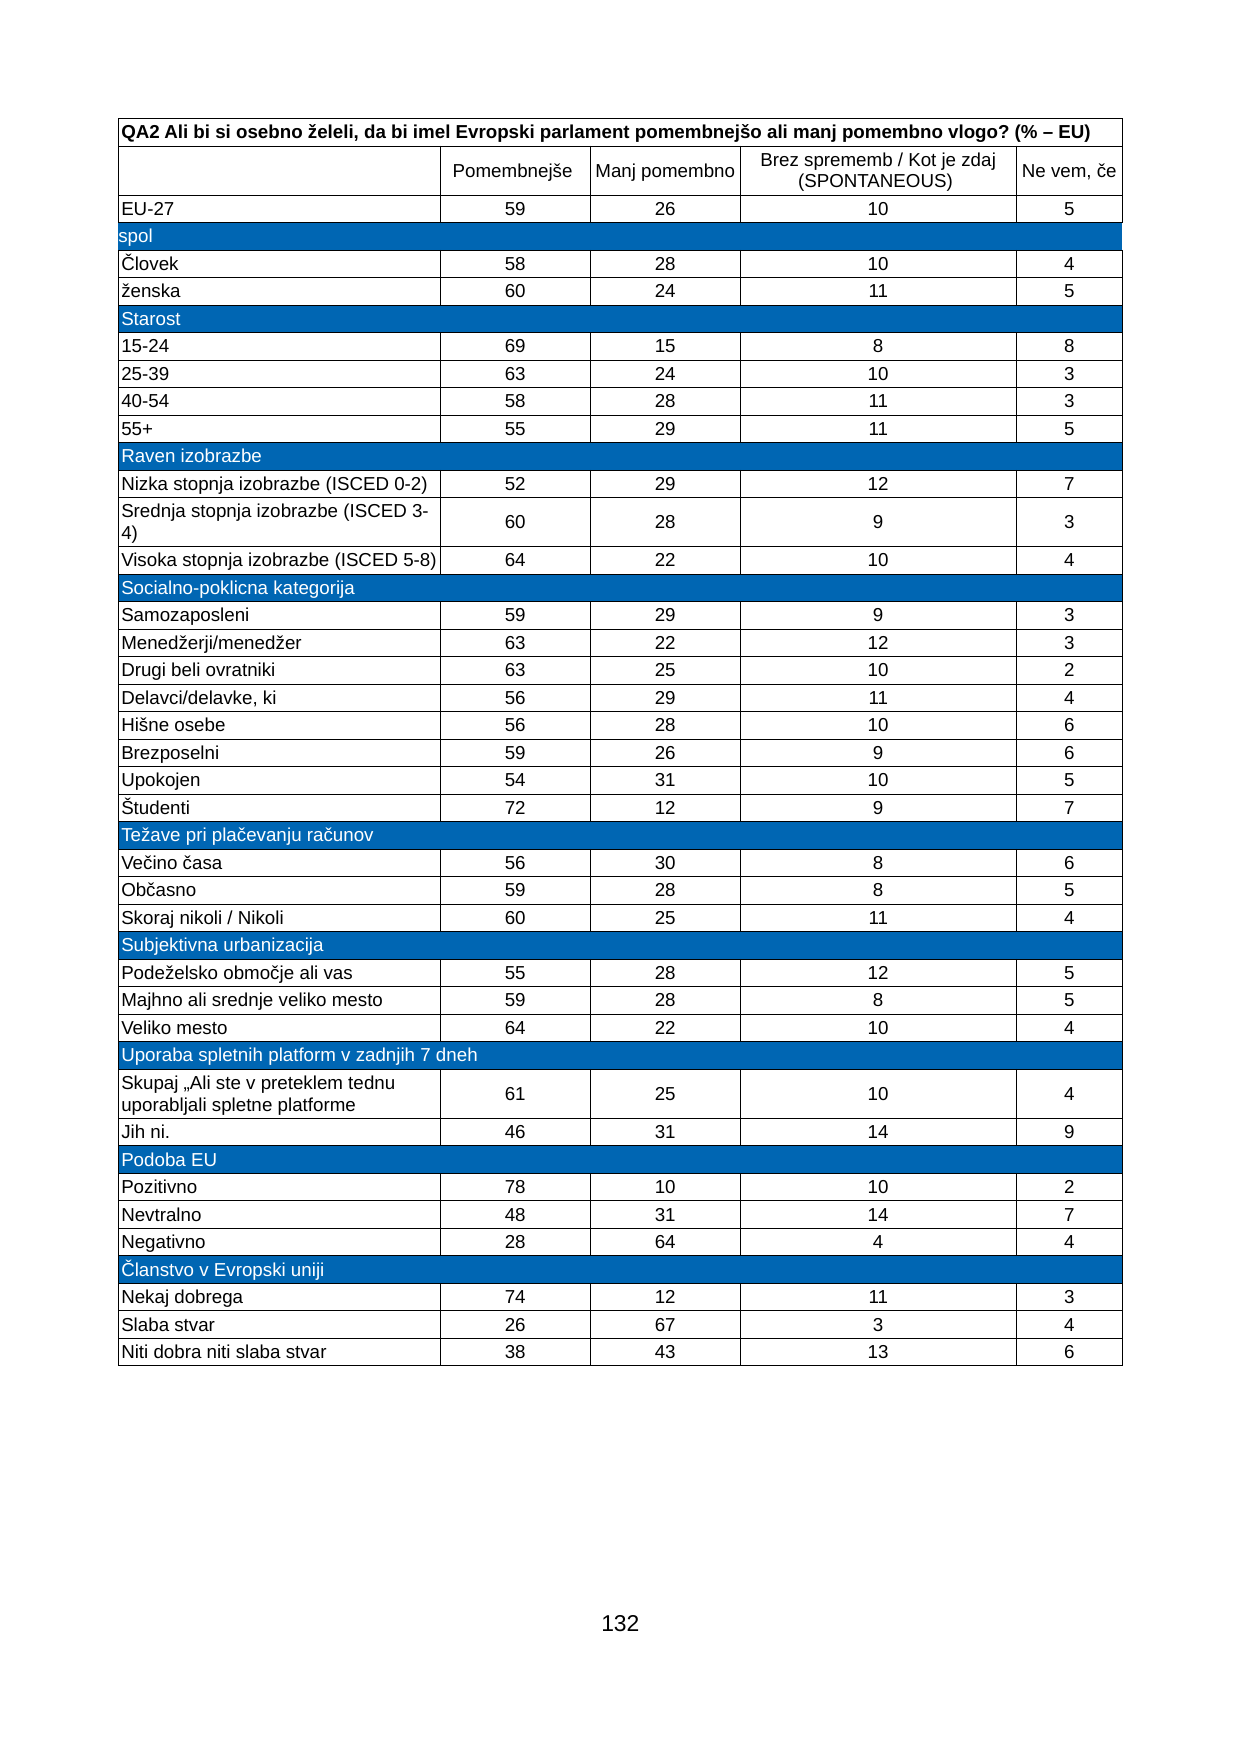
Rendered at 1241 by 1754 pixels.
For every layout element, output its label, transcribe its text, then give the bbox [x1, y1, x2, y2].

table_cell Srednja stopnja izobrazbe (ISCED 3-4) [119, 498, 440, 546]
table_cell spol [118, 223, 1122, 250]
table_cell 8 [741, 850, 1016, 876]
table_cell 11 [741, 388, 1016, 415]
table_cell 29 [591, 471, 740, 497]
table_cell 5 [1017, 416, 1122, 442]
table_cell 8 [741, 987, 1016, 1014]
table_cell 24 [591, 361, 740, 387]
table_cell Uporaba spletnih platform v zadnjih 7 dneh [119, 1042, 1122, 1069]
table_cell 12 [741, 630, 1016, 656]
table_cell 22 [591, 547, 740, 574]
table_cell 58 [441, 388, 590, 415]
table_header QA2 Ali bi si osebno želeli, da bi imel Evropski parlament pomembnejšo ali manj pomembno vlogo? (% – EU) [119, 119, 1122, 146]
table_cell Raven izobrazbe [119, 443, 1122, 470]
table_cell 31 [591, 1201, 740, 1228]
table_cell 5 [1017, 987, 1122, 1014]
table_cell Članstvo v Evropski uniji [119, 1256, 1122, 1283]
table_cell 59 [441, 602, 590, 629]
table_cell 9 [1017, 1119, 1122, 1145]
table_cell Jih ni. [119, 1119, 440, 1145]
table_cell Podeželsko območje ali vas [119, 960, 440, 986]
table_cell Negativno [119, 1229, 440, 1255]
table_cell Skoraj nikoli / Nikoli [119, 905, 440, 931]
table_cell Majhno ali srednje veliko mesto [119, 987, 440, 1014]
table_cell 7 [1017, 471, 1122, 497]
table_cell Brez sprememb / Kot je zdaj (SPONTANEOUS) [741, 147, 1016, 195]
table_cell 24 [591, 278, 740, 305]
table_cell 29 [591, 602, 740, 629]
table_cell 69 [441, 333, 590, 360]
table_cell 5 [1017, 278, 1122, 305]
table_cell Visoka stopnja izobrazbe (ISCED 5-8) [119, 547, 440, 574]
table_cell 52 [441, 471, 590, 497]
table_cell 13 [741, 1339, 1016, 1365]
table_cell 67 [591, 1311, 740, 1338]
table_cell 11 [741, 278, 1016, 305]
table_cell 31 [591, 1119, 740, 1145]
table_cell [119, 147, 440, 195]
table_cell 10 [741, 1015, 1016, 1041]
table_cell 56 [441, 685, 590, 711]
table_cell Večino časa [119, 850, 440, 876]
table_cell 48 [441, 1201, 590, 1228]
table_cell 25 [591, 905, 740, 931]
table_cell 55+ [119, 416, 440, 442]
table_cell 6 [1017, 740, 1122, 766]
table_cell 9 [741, 795, 1016, 821]
table_cell 78 [441, 1174, 590, 1200]
table_cell 56 [441, 850, 590, 876]
table_cell 4 [1017, 1311, 1122, 1338]
table_cell 28 [591, 498, 740, 546]
table_cell Subjektivna urbanizacija [119, 932, 1122, 959]
table_cell 3 [1017, 498, 1122, 546]
table_cell Starost [119, 306, 1122, 332]
table_cell 72 [441, 795, 590, 821]
table_cell 28 [591, 388, 740, 415]
table_cell 58 [441, 251, 590, 277]
table_cell 5 [1017, 767, 1122, 794]
table_cell 10 [741, 361, 1016, 387]
table_cell 3 [1017, 361, 1122, 387]
table_cell Socialno-poklicna kategorija [119, 575, 1122, 601]
table_cell 11 [741, 416, 1016, 442]
table_cell Ne vem, če [1017, 147, 1122, 195]
table_cell 63 [441, 657, 590, 684]
table_cell 14 [741, 1119, 1016, 1145]
table_cell 30 [591, 850, 740, 876]
table_cell Nevtralno [119, 1201, 440, 1228]
table_cell 60 [441, 905, 590, 931]
table_cell 25-39 [119, 361, 440, 387]
table_cell Upokojen [119, 767, 440, 794]
table_cell Občasno [119, 877, 440, 904]
table_cell 10 [741, 547, 1016, 574]
table_cell Človek [119, 251, 440, 277]
table_cell 26 [591, 196, 740, 222]
table_cell 4 [1017, 251, 1122, 277]
table_cell 10 [741, 767, 1016, 794]
table_cell 28 [591, 251, 740, 277]
table_cell 28 [591, 712, 740, 739]
table_cell 55 [441, 416, 590, 442]
table_cell Pomembnejše [441, 147, 590, 195]
table_cell 6 [1017, 850, 1122, 876]
table_cell 15-24 [119, 333, 440, 360]
table_cell 22 [591, 630, 740, 656]
table_cell Brezposelni [119, 740, 440, 766]
table_cell 5 [1017, 196, 1122, 222]
table_cell 28 [591, 987, 740, 1014]
table_cell Nekaj dobrega [119, 1284, 440, 1310]
table_cell Podoba EU [119, 1146, 1122, 1173]
table_cell 26 [441, 1311, 590, 1338]
table_cell 3 [741, 1311, 1016, 1338]
table_cell 10 [741, 712, 1016, 739]
table_cell 10 [741, 196, 1016, 222]
table_cell 5 [1017, 960, 1122, 986]
table_cell Manj pomembno [591, 147, 740, 195]
table_cell Hišne osebe [119, 712, 440, 739]
table_cell 3 [1017, 388, 1122, 415]
table_cell 63 [441, 630, 590, 656]
table_cell 4 [1017, 547, 1122, 574]
table_cell Delavci/delavke, ki [119, 685, 440, 711]
table_cell 25 [591, 1070, 740, 1118]
table_cell 60 [441, 278, 590, 305]
table_cell Niti dobra niti slaba stvar [119, 1339, 440, 1365]
table_cell 2 [1017, 1174, 1122, 1200]
table_cell Težave pri plačevanju računov [119, 822, 1122, 849]
table_cell 59 [441, 740, 590, 766]
table_cell 31 [591, 767, 740, 794]
table_cell 61 [441, 1070, 590, 1118]
table_cell 6 [1017, 712, 1122, 739]
table_cell 14 [741, 1201, 1016, 1228]
table_cell 63 [441, 361, 590, 387]
table_cell Drugi beli ovratniki [119, 657, 440, 684]
table_cell 10 [741, 1070, 1016, 1118]
table_cell 60 [441, 498, 590, 546]
table_cell 29 [591, 685, 740, 711]
table_cell 4 [1017, 1229, 1122, 1255]
table_cell 4 [741, 1229, 1016, 1255]
table_cell 38 [441, 1339, 590, 1365]
table_cell 28 [591, 877, 740, 904]
table_cell 59 [441, 877, 590, 904]
table_cell 12 [741, 471, 1016, 497]
table_cell 55 [441, 960, 590, 986]
table_cell ženska [119, 278, 440, 305]
table_cell 9 [741, 602, 1016, 629]
table_cell 10 [741, 657, 1016, 684]
table_cell 11 [741, 905, 1016, 931]
table_cell 8 [1017, 333, 1122, 360]
table_cell 7 [1017, 1201, 1122, 1228]
table_cell Pozitivno [119, 1174, 440, 1200]
table_cell Študenti [119, 795, 440, 821]
table_cell 3 [1017, 1284, 1122, 1310]
table_cell 12 [741, 960, 1016, 986]
table_cell 4 [1017, 1070, 1122, 1118]
table_cell 59 [441, 196, 590, 222]
table_cell 9 [741, 498, 1016, 546]
table_cell 28 [441, 1229, 590, 1255]
table_cell 9 [741, 740, 1016, 766]
table_cell 8 [741, 877, 1016, 904]
table_cell 11 [741, 685, 1016, 711]
table_cell 64 [441, 547, 590, 574]
table_cell 59 [441, 987, 590, 1014]
table_cell 8 [741, 333, 1016, 360]
table_cell 5 [1017, 877, 1122, 904]
table_cell Skupaj „Ali ste v preteklem tednu uporabljali spletne platforme [119, 1070, 440, 1118]
table_cell Menedžerji/menedžer [119, 630, 440, 656]
table_cell 28 [591, 960, 740, 986]
table_cell 64 [591, 1229, 740, 1255]
table_cell 74 [441, 1284, 590, 1310]
table_cell 54 [441, 767, 590, 794]
table_cell 29 [591, 416, 740, 442]
table_cell 2 [1017, 657, 1122, 684]
table_cell 7 [1017, 795, 1122, 821]
table_cell 40-54 [119, 388, 440, 415]
table_cell 22 [591, 1015, 740, 1041]
table_cell 3 [1017, 630, 1122, 656]
table_cell 11 [741, 1284, 1016, 1310]
table_cell 43 [591, 1339, 740, 1365]
table_cell 4 [1017, 685, 1122, 711]
table_cell 12 [591, 795, 740, 821]
table_cell Veliko mesto [119, 1015, 440, 1041]
table_cell 6 [1017, 1339, 1122, 1365]
table_cell Slaba stvar [119, 1311, 440, 1338]
table_cell 26 [591, 740, 740, 766]
table_cell 25 [591, 657, 740, 684]
table_cell 15 [591, 333, 740, 360]
table_cell 64 [441, 1015, 590, 1041]
table_cell 46 [441, 1119, 590, 1145]
table_cell 3 [1017, 602, 1122, 629]
table_cell 4 [1017, 1015, 1122, 1041]
table_cell Nizka stopnja izobrazbe (ISCED 0-2) [119, 471, 440, 497]
table_cell 10 [591, 1174, 740, 1200]
table_cell 10 [741, 1174, 1016, 1200]
table_cell 12 [591, 1284, 740, 1310]
table_cell 10 [741, 251, 1016, 277]
table_cell Samozaposleni [119, 602, 440, 629]
table_cell 56 [441, 712, 590, 739]
table_cell 4 [1017, 905, 1122, 931]
table_cell EU-27 [119, 196, 440, 222]
